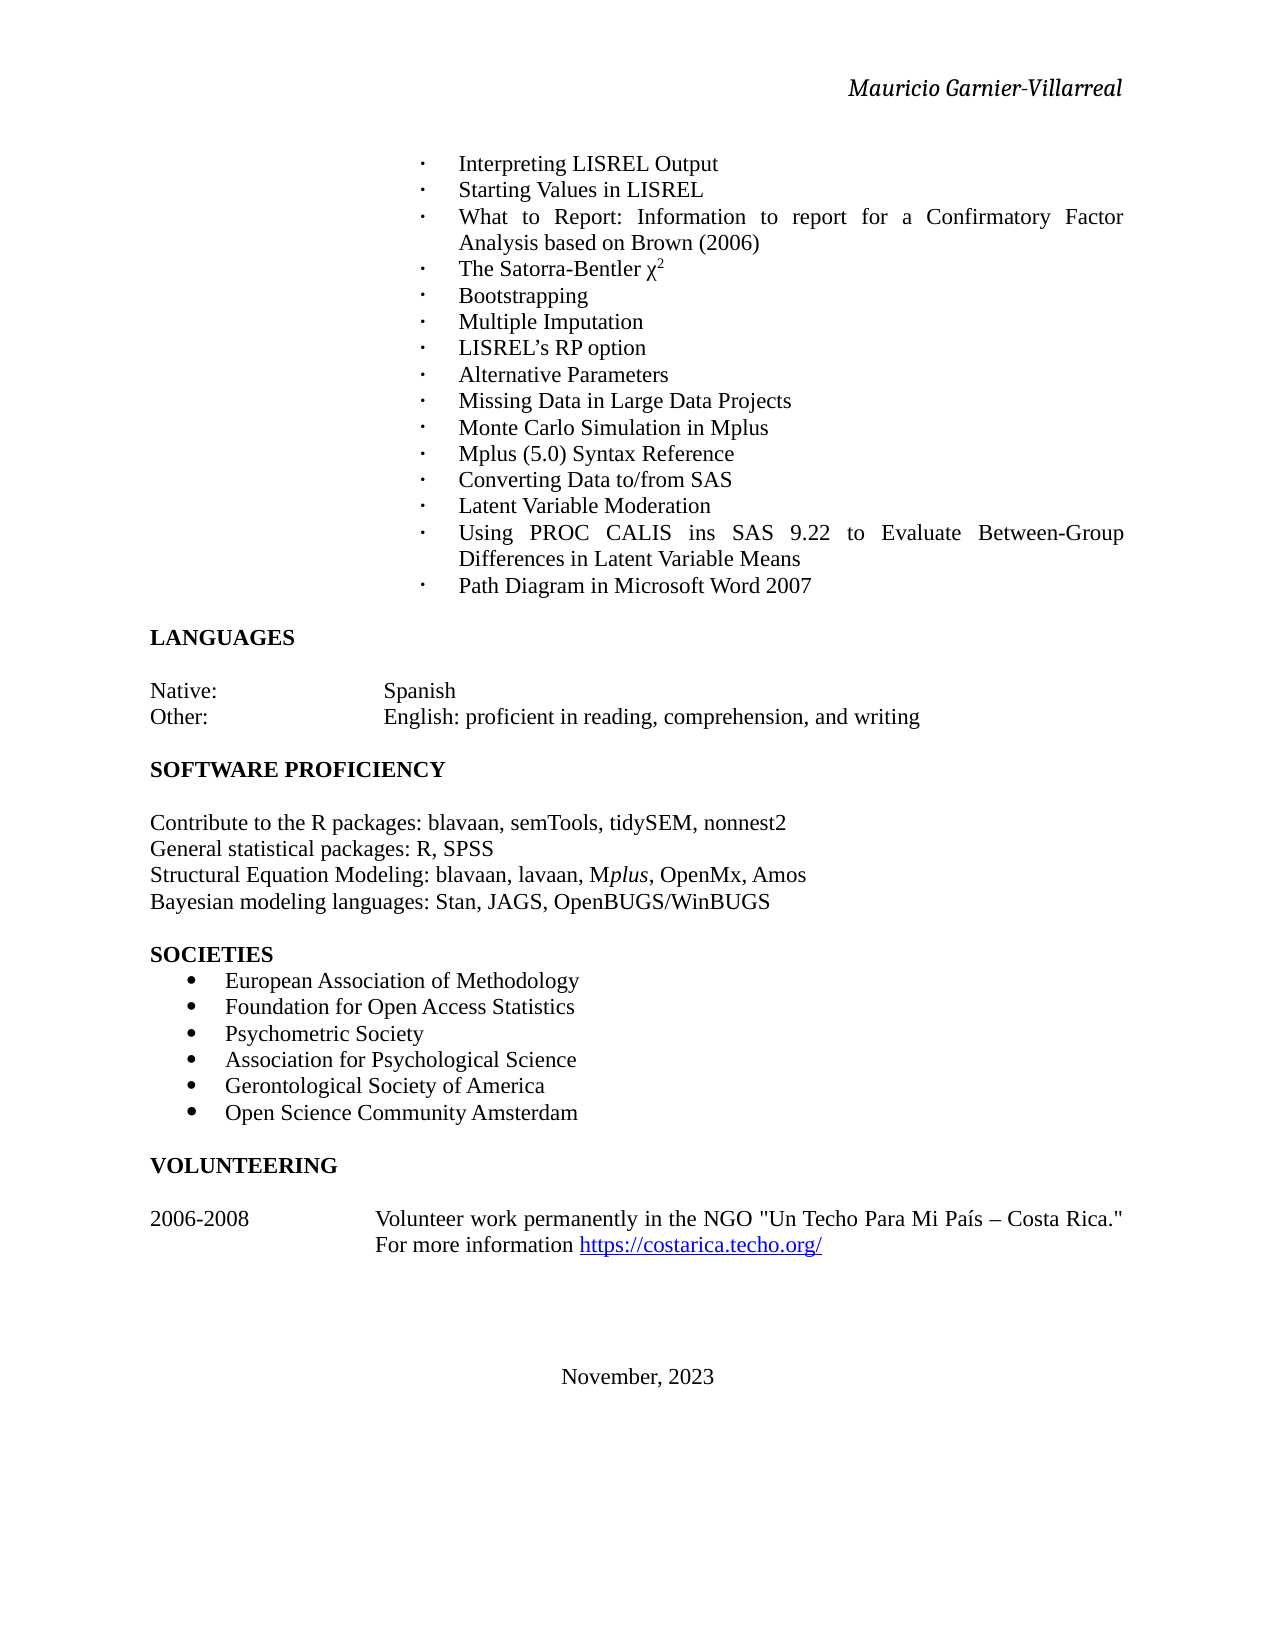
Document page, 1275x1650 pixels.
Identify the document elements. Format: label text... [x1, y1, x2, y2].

list Interpreting LISREL Output [421, 150, 1125, 176]
text Native: Spanish [150, 677, 1125, 703]
list What to Report: Information to report for a Confirmatory Factor Analysis based on Brown (2006) [421, 203, 1125, 255]
list Missing Data in Large Data Projects [421, 387, 1125, 413]
text November, 2023 [150, 1363, 1125, 1389]
list Monte Carlo Simulation in Mplus [421, 413, 1125, 440]
list Starting Values in LISREL [421, 176, 1125, 203]
list Latent Variable Moderation [421, 493, 1125, 519]
text SOFTWARE PROFICIENCY [150, 756, 1125, 782]
text Contribute to the R packages: blavaan, semTools, tidySEM, nonnest2 [150, 809, 1125, 835]
list Open Science Community Amsterdam [187, 1099, 1125, 1126]
list Bootstrapping [421, 282, 1125, 308]
text Structural Equation Modeling: blavaan, lavaan, Mplus, OpenMx, Amos [150, 862, 1125, 888]
list European Association of Methodology [187, 967, 1125, 993]
text 2006-2008 Volunteer work permanently in the NGO "Un Techo Para Mi País – Costa Rica." For more information https://costarica.techo.org/ [150, 1204, 1125, 1257]
list Alternative Parameters [421, 361, 1125, 387]
text Other: English: proficient in reading, comprehension, and writing [150, 703, 1125, 730]
list LISREL’s RP option [421, 334, 1125, 361]
list Association for Psychological Science [187, 1046, 1125, 1072]
text VOLUNTEERING [150, 1152, 1125, 1178]
text General statistical packages: R, SPSS [150, 835, 1125, 862]
list Mplus (5.0) Syntax Reference [421, 440, 1125, 466]
list Path Diagram in Microsoft Word 2007 [421, 572, 1125, 598]
text LANGUAGES [150, 624, 1125, 651]
text Bayesian modeling languages: Stan, JAGS, OpenBUGS/WinBUGS [150, 888, 1125, 914]
text SOCIETIES [150, 941, 1125, 967]
list Multiple Imputation [421, 308, 1125, 334]
list Foundation for Open Access Statistics [187, 993, 1125, 1020]
list The Satorra-Bentler χ2 [421, 255, 1125, 282]
list Psychometric Society [187, 1020, 1125, 1046]
list Using PROC CALIS ins SAS 9.22 to Evaluate Between-Group Differences in Latent Variable Means [421, 519, 1125, 572]
list Converting Data to/from SAS [421, 466, 1125, 493]
list Gerontological Society of America [187, 1072, 1125, 1099]
